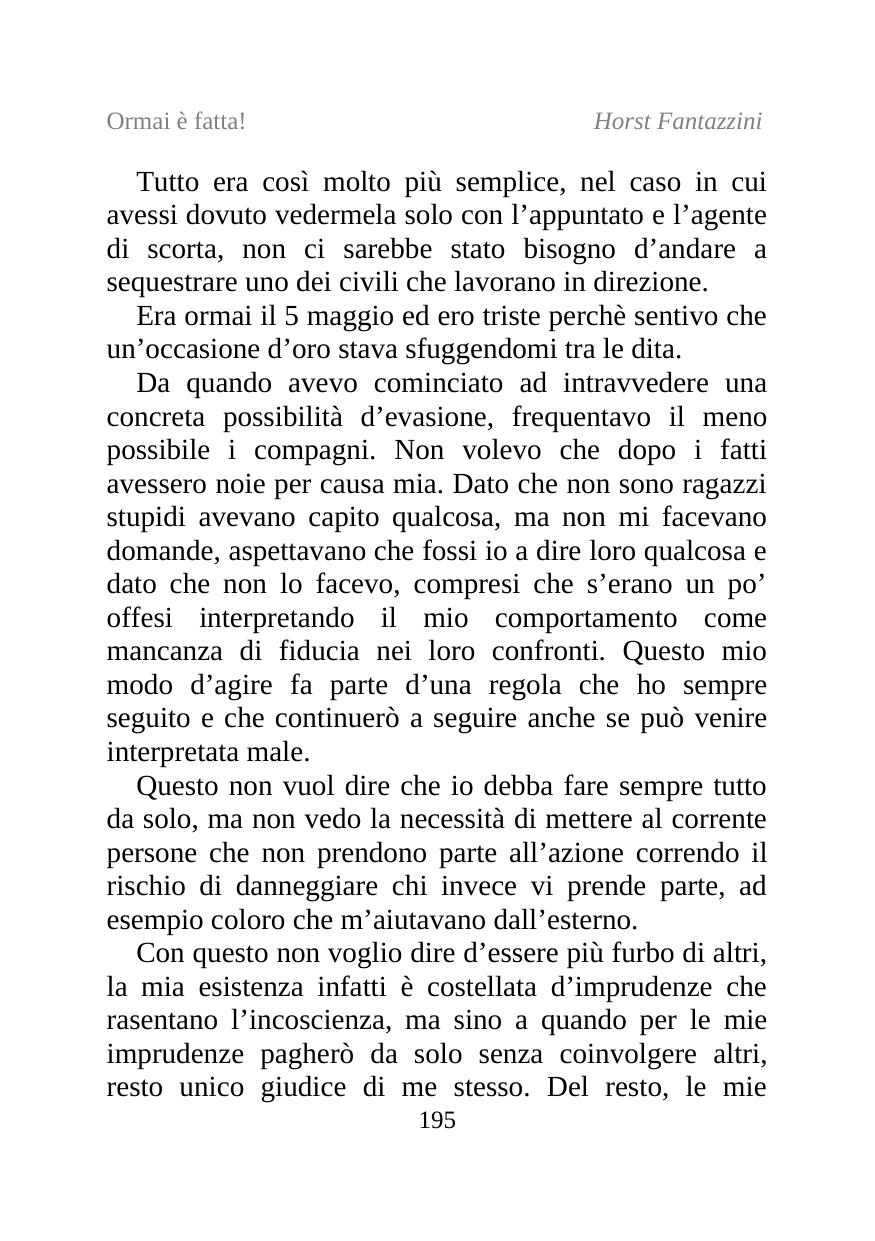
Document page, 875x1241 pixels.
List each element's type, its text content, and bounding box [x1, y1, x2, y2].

text Da quando avevo cominciato ad intravvedere una concreta possibilità d’evasione, frequentavo il meno possibile i compagni. Non volevo che dopo i fatti avessero noie per causa mia. Dato che non sono ragazzi stupidi avevano capito qualcosa, ma non mi facevano domande, aspettavano che fossi io a dire loro qualcosa e dato che non lo facevo, compresi che s’erano un po’ offesi interpretando il mio comportamento come mancanza di fiducia nei loro confronti. Questo mio modo d’agire fa parte d’una regola che ho sempre seguito e che continuerò a seguire anche se può venire interpretata male. [106, 365, 768, 768]
text Tutto era così molto più semplice, nel caso in cui avessi dovuto vedermela solo con l’appuntato e l’agente di scorta, non ci sarebbe stato bisogno d’andare a sequestrare uno dei civili che lavorano in direzione. [106, 164, 768, 298]
text Con questo non voglio dire d’essere più furbo di altri, la mia esistenza infatti è costellata d’imprudenze che rasentano l’incoscienza, ma sino a quando per le mie imprudenze pagherò da solo senza coinvolgere altri, resto unico giudice di me stesso. Del resto, le mie [106, 935, 768, 1103]
text Questo non vuol dire che io debba fare sempre tutto da solo, ma non vedo la necessità di mettere al corrente persone che non prendono parte all’azione correndo il rischio di danneggiare chi invece vi prende parte, ad esempio coloro che m’aiutavano dall’esterno. [106, 768, 768, 935]
text Era ormai il 5 maggio ed ero triste perchè sentivo che un’occasione d’oro stava sfuggendomi tra le dita. [106, 298, 768, 365]
